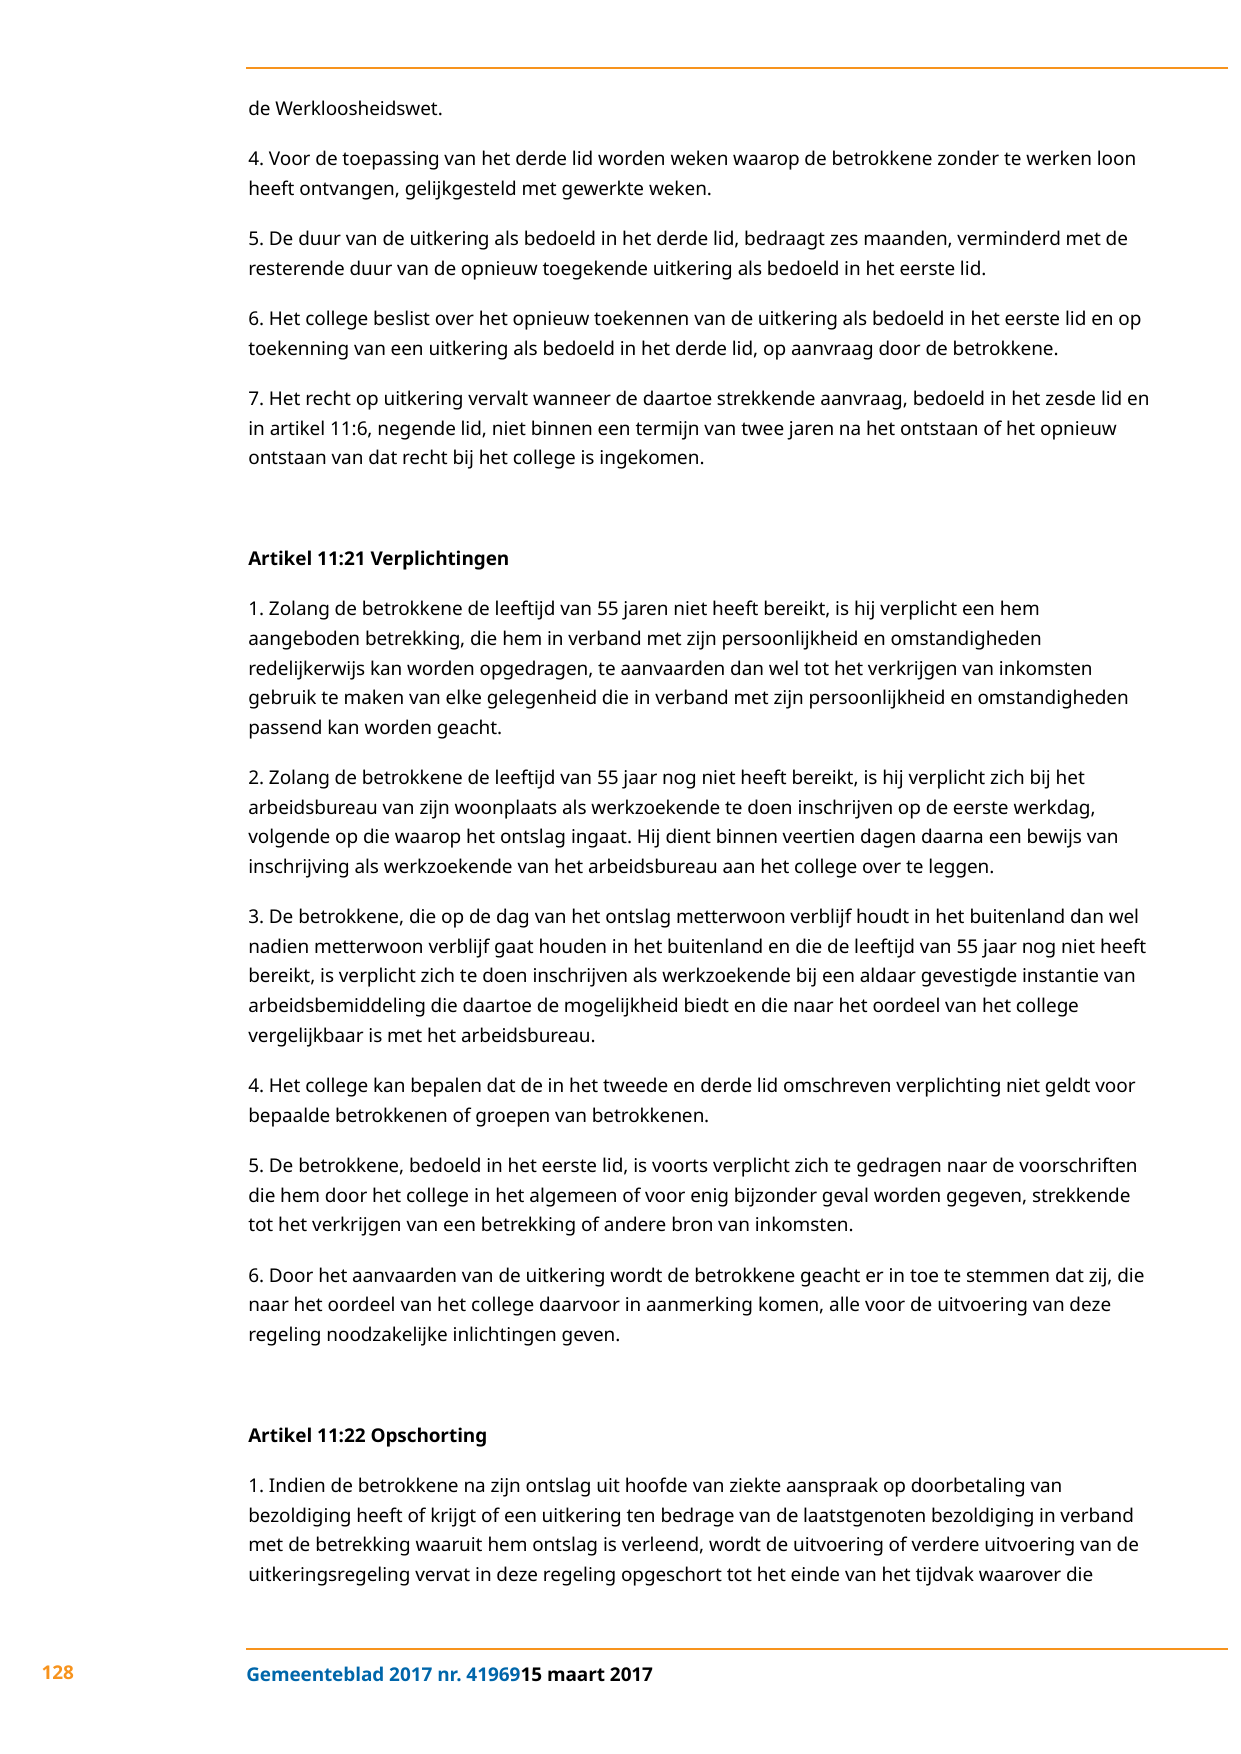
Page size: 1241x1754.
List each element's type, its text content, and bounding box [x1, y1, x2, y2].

text 2. Zolang de betrokkene de leeftijd van 55 jaar nog niet heeft bereikt, is hij verplicht zich bij het arbeidsbureau van zijn woonplaats als werkzoekende te doen inschrijven op de eerste werkdag, volgende op die waarop het ontslag ingaat. Hij dient binnen veertien dagen daarna een bewijs van inschrijving als werkzoekende van het arbeidsbureau aan het college over te leggen. [248, 764, 1152, 879]
text Artikel 11:21 Verplichtingen [248, 545, 1152, 571]
text 1. Indien de betrokkene na zijn ontslag uit hoofde van ziekte aanspraak op doorbetaling van bezoldiging heeft of krijgt of een uitkering ten bedrage van de laatstgenoten bezoldiging in verband met de betrekking waaruit hem ontslag is verleend, wordt de uitvoering of verdere uitvoering van de uitkeringsregeling vervat in deze regeling opgeschort tot het einde van het tijdvak waarover die [248, 1472, 1152, 1587]
text 5. De betrokkene, bedoeld in het eerste lid, is voorts verplicht zich te gedragen naar de voorschriften die hem door het college in het algemeen of voor enig bijzonder geval worden gegeven, strekkende tot het verkrijgen van een betrekking of andere bron van inkomsten. [248, 1152, 1152, 1237]
text de Werkloosheidswet. [248, 95, 1152, 121]
text 7. Het recht op uitkering vervalt wanneer de daartoe strekkende aanvraag, bedoeld in het zesde lid en in artikel 11:6, negende lid, niet binnen een termijn van twee jaren na het ontstaan of het opnieuw ontstaan van dat recht bij het college is ingekomen. [248, 385, 1152, 470]
picture [41, 47, 231, 172]
text 3. De betrokkene, die op de dag van het ontslag metterwoon verblijf houdt in het buitenland dan wel nadien metterwoon verblijf gaat houden in het buitenland en die de leeftijd van 55 jaar nog niet heeft bereikt, is verplicht zich te doen inschrijven als werkzoekende bij een aldaar gevestigde instantie van arbeidsbemiddeling die daartoe de mogelijkheid biedt en die naar het oordeel van het college vergelijkbaar is met het arbeidsbureau. [248, 903, 1152, 1048]
text 4. Voor de toepassing van het derde lid worden weken waarop de betrokkene zonder te werken loon heeft ontvangen, gelijkgesteld met gewerkte weken. [248, 145, 1152, 201]
text 6. Door het aanvaarden van de uitkering wordt de betrokkene geacht er in toe te stemmen dat zij, die naar het oordeel van het college daarvoor in aanmerking komen, alle voor de uitvoering van deze regeling noodzakelijke inlichtingen geven. [248, 1262, 1152, 1347]
text 6. Het college beslist over het opnieuw toekennen van de uitkering als bedoeld in het eerste lid en op toekenning van een uitkering als bedoeld in het derde lid, op aanvraag door de betrokkene. [248, 305, 1152, 361]
text Artikel 11:22 Opschorting [248, 1422, 1152, 1448]
text 4. Het college kan bepalen dat de in het tweede en derde lid omschreven verplichting niet geldt voor bepaalde betrokkenen of groepen van betrokkenen. [248, 1072, 1152, 1128]
text 5. De duur van de uitkering als bedoeld in het derde lid, bedraagt zes maanden, verminderd met de resterende duur van de opnieuw toegekende uitkering als bedoeld in het eerste lid. [248, 225, 1152, 281]
text 1. Zolang de betrokkene de leeftijd van 55 jaren niet heeft bereikt, is hij verplicht een hem aangeboden betrekking, die hem in verband met zijn persoonlijkheid en omstandigheden redelijkerwijs kan worden opgedragen, te aanvaarden dan wel tot het verkrijgen van inkomsten gebruik te maken van elke gelegenheid die in verband met zijn persoonlijkheid en omstandigheden passend kan worden geacht. [248, 596, 1152, 740]
